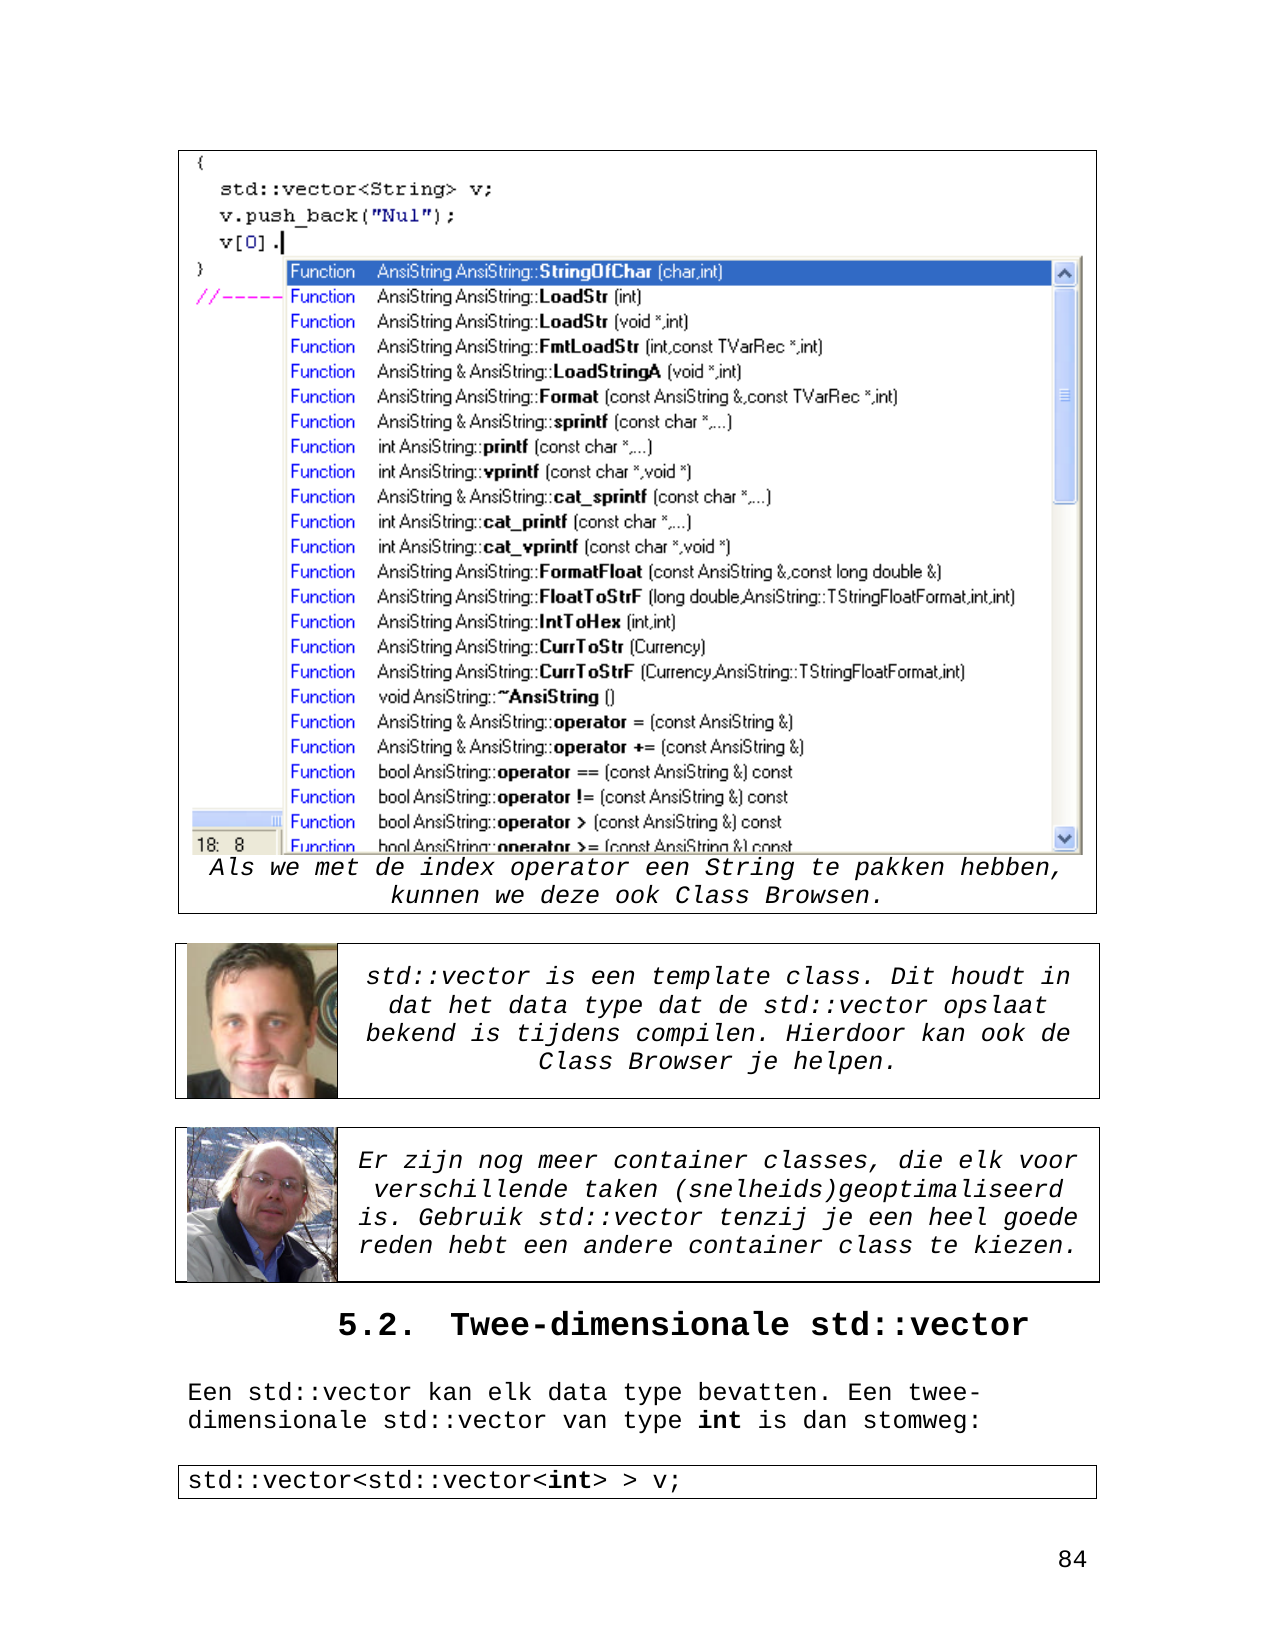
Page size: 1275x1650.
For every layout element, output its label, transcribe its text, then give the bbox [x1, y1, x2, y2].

text Een std::vector kan elk data type bevatten. Een twee-dimensionale std::vector van type int is dan stomweg: [187, 1380, 1087, 1436]
table_header [176, 1128, 187, 1281]
picture [192, 153, 1083, 855]
table_header [176, 944, 187, 1097]
table_header std::vector is een template class. Dit houdt in dat het data type dat de std::vector opslaat bekend is tijdens compilen. Hierdoor kan ook de Class Browser je helpen. [338, 944, 1099, 1097]
picture [187, 943, 337, 1098]
text std::vector<std::vector<int> > v; [179, 1466, 1096, 1498]
text Als we met de index operator een String te pakken hebben, kunnen we deze ook Class Browsen. [179, 852, 1096, 913]
subtitle Twee-dimensionale std::vector [337, 1307, 1087, 1345]
table_header Er zijn nog meer container classes, die elk voor verschillende taken (snelheids)geoptimaliseerd is. Gebruik std::vector tenzij je een heel goede reden hebt een andere container class te kiezen. [338, 1128, 1099, 1281]
picture [187, 1127, 337, 1282]
